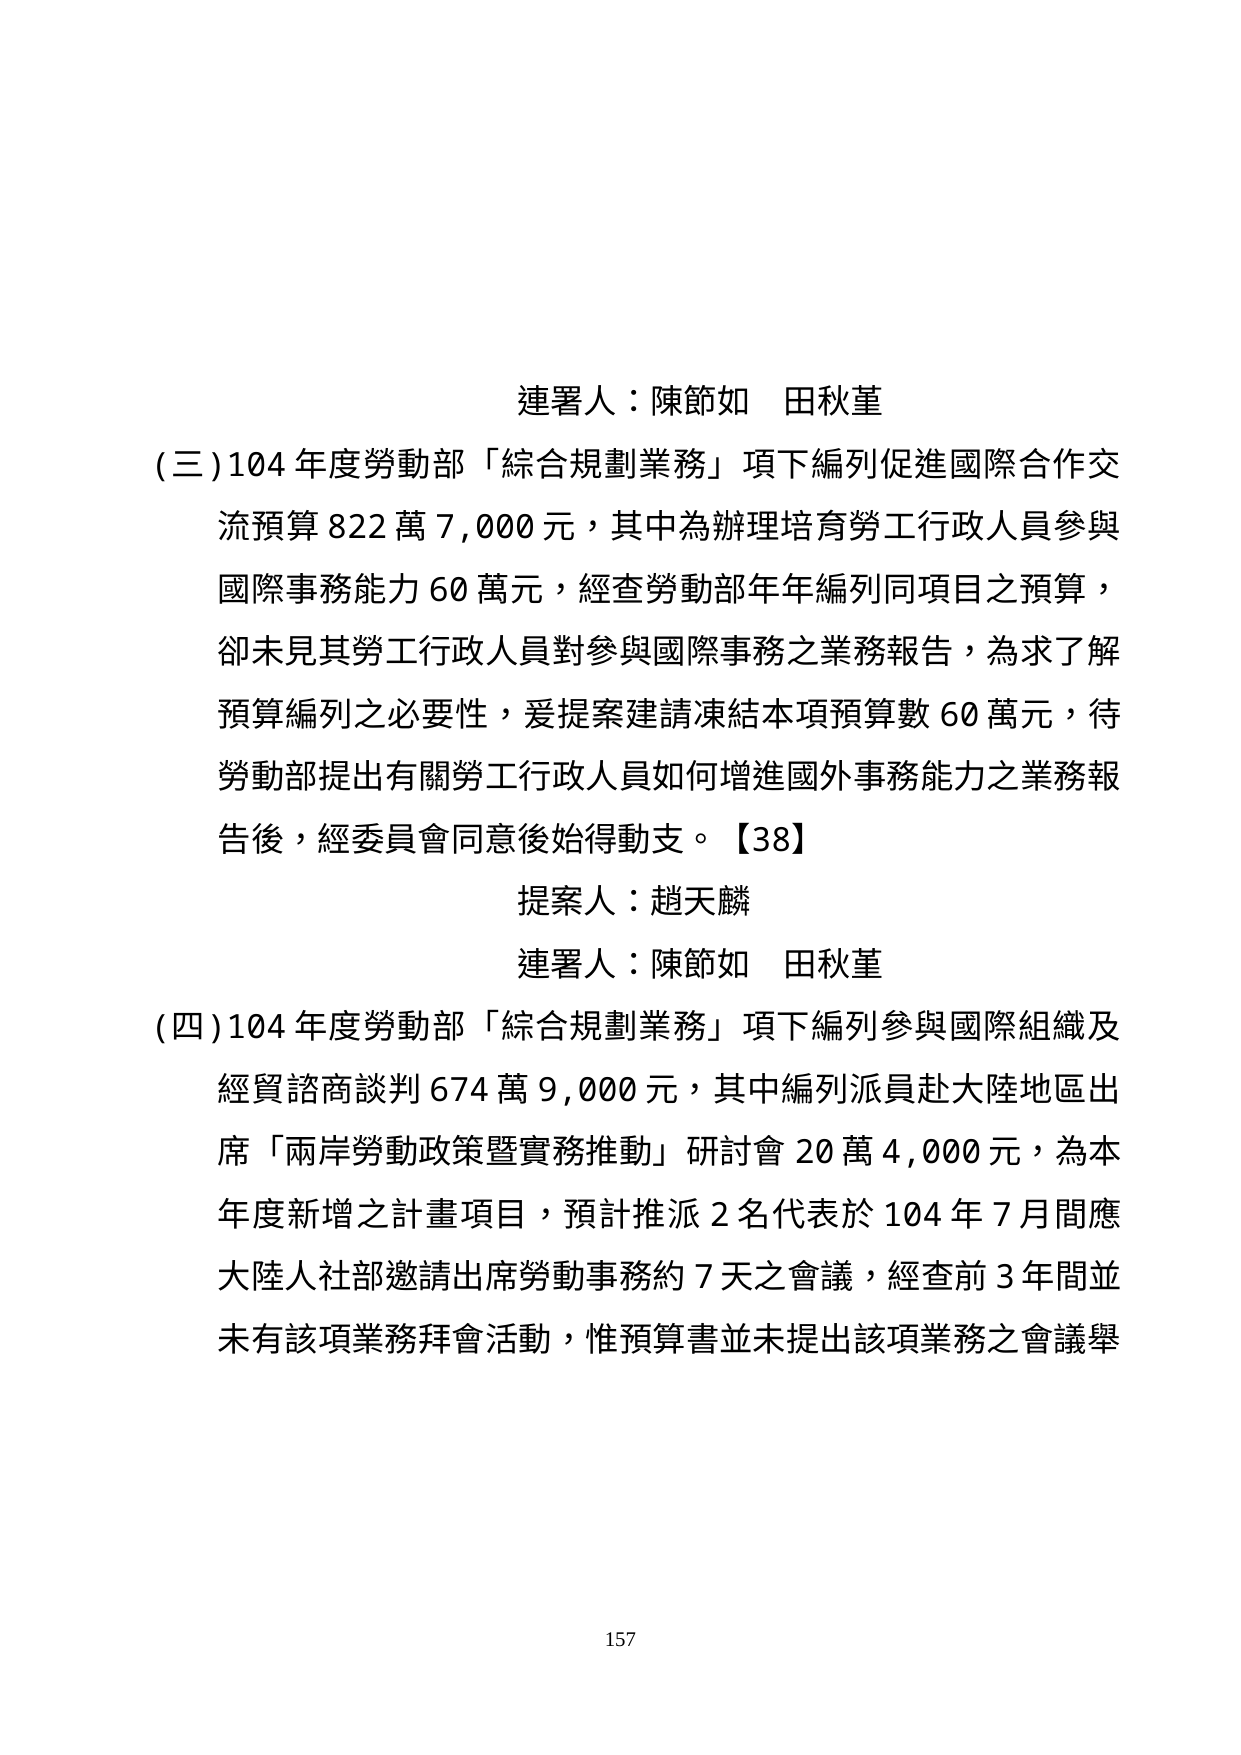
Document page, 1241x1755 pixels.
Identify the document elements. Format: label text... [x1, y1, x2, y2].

text 提案人：趙天麟 [118, 858, 1122, 920]
text (三)104年度勞動部「綜合規劃業務」項下編列促進國際合作交流預算822萬7,000元，其中為辦理培育勞工行政人員參與國際事務能力60萬元，經查勞動部年年編列同項目之預算，卻未見其勞工行政人員對參與國際事務之業務報告，為求了解預算編列之必要性，爰提案建請凍結本項預算數60萬元，待勞動部提出有關勞工行政人員如何增進國外事務能力之業務報告後，經委員會同意後始得動支。【38】 [150, 420, 1122, 858]
text 連署人：陳節如 田秋堇 [118, 358, 1122, 420]
text 連署人：陳節如 田秋堇 [118, 920, 1122, 983]
text (四)104年度勞動部「綜合規劃業務」項下編列參與國際組織及經貿諮商談判674萬9,000元，其中編列派員赴大陸地區出席「兩岸勞動政策暨實務推動」研討會20萬4,000元，為本年度新增之計畫項目，預計推派2名代表於104年7月間應大陸人社部邀請出席勞動事務約7天之會議，經查前3年間並未有該項業務拜會活動，惟預算書並未提出該項業務之會議舉 [150, 983, 1122, 1358]
